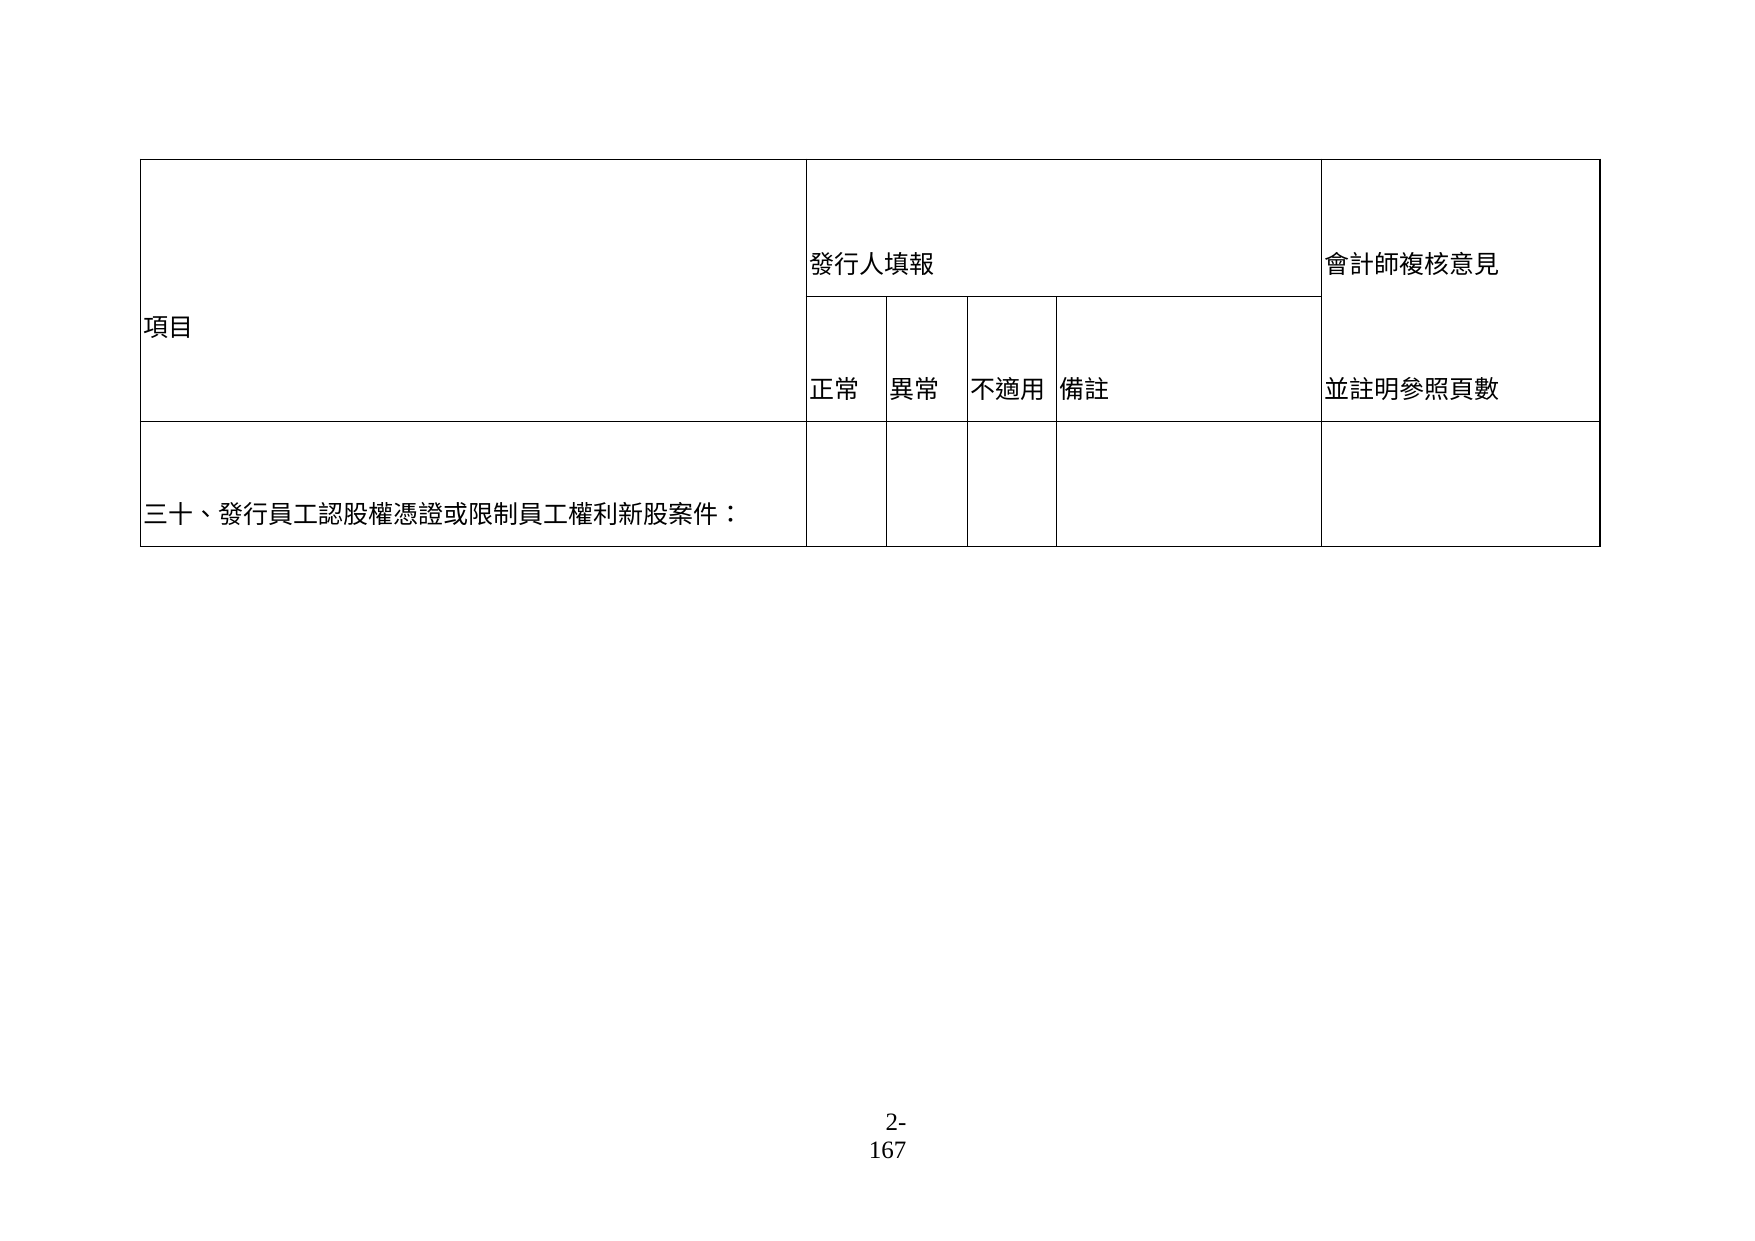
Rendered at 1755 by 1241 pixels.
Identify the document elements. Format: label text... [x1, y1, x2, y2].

table_header 發行人填報 [807, 160, 1321, 296]
table_cell [1057, 422, 1321, 546]
table_cell 異常 [887, 297, 967, 421]
table_cell 備註 [1057, 297, 1321, 421]
table_cell 正常 [807, 297, 886, 421]
table_cell [887, 422, 967, 546]
table_cell 不適用 [968, 297, 1056, 421]
table_cell [968, 422, 1056, 546]
table_header 會計師複核意見 並註明參照頁數 [1322, 160, 1599, 421]
table_header 項目 [141, 160, 806, 421]
table_cell [807, 422, 886, 546]
table_cell 三十、發行員工認股權憑證或限制員工權利新股案件： [141, 422, 806, 546]
table_cell [1322, 422, 1599, 546]
